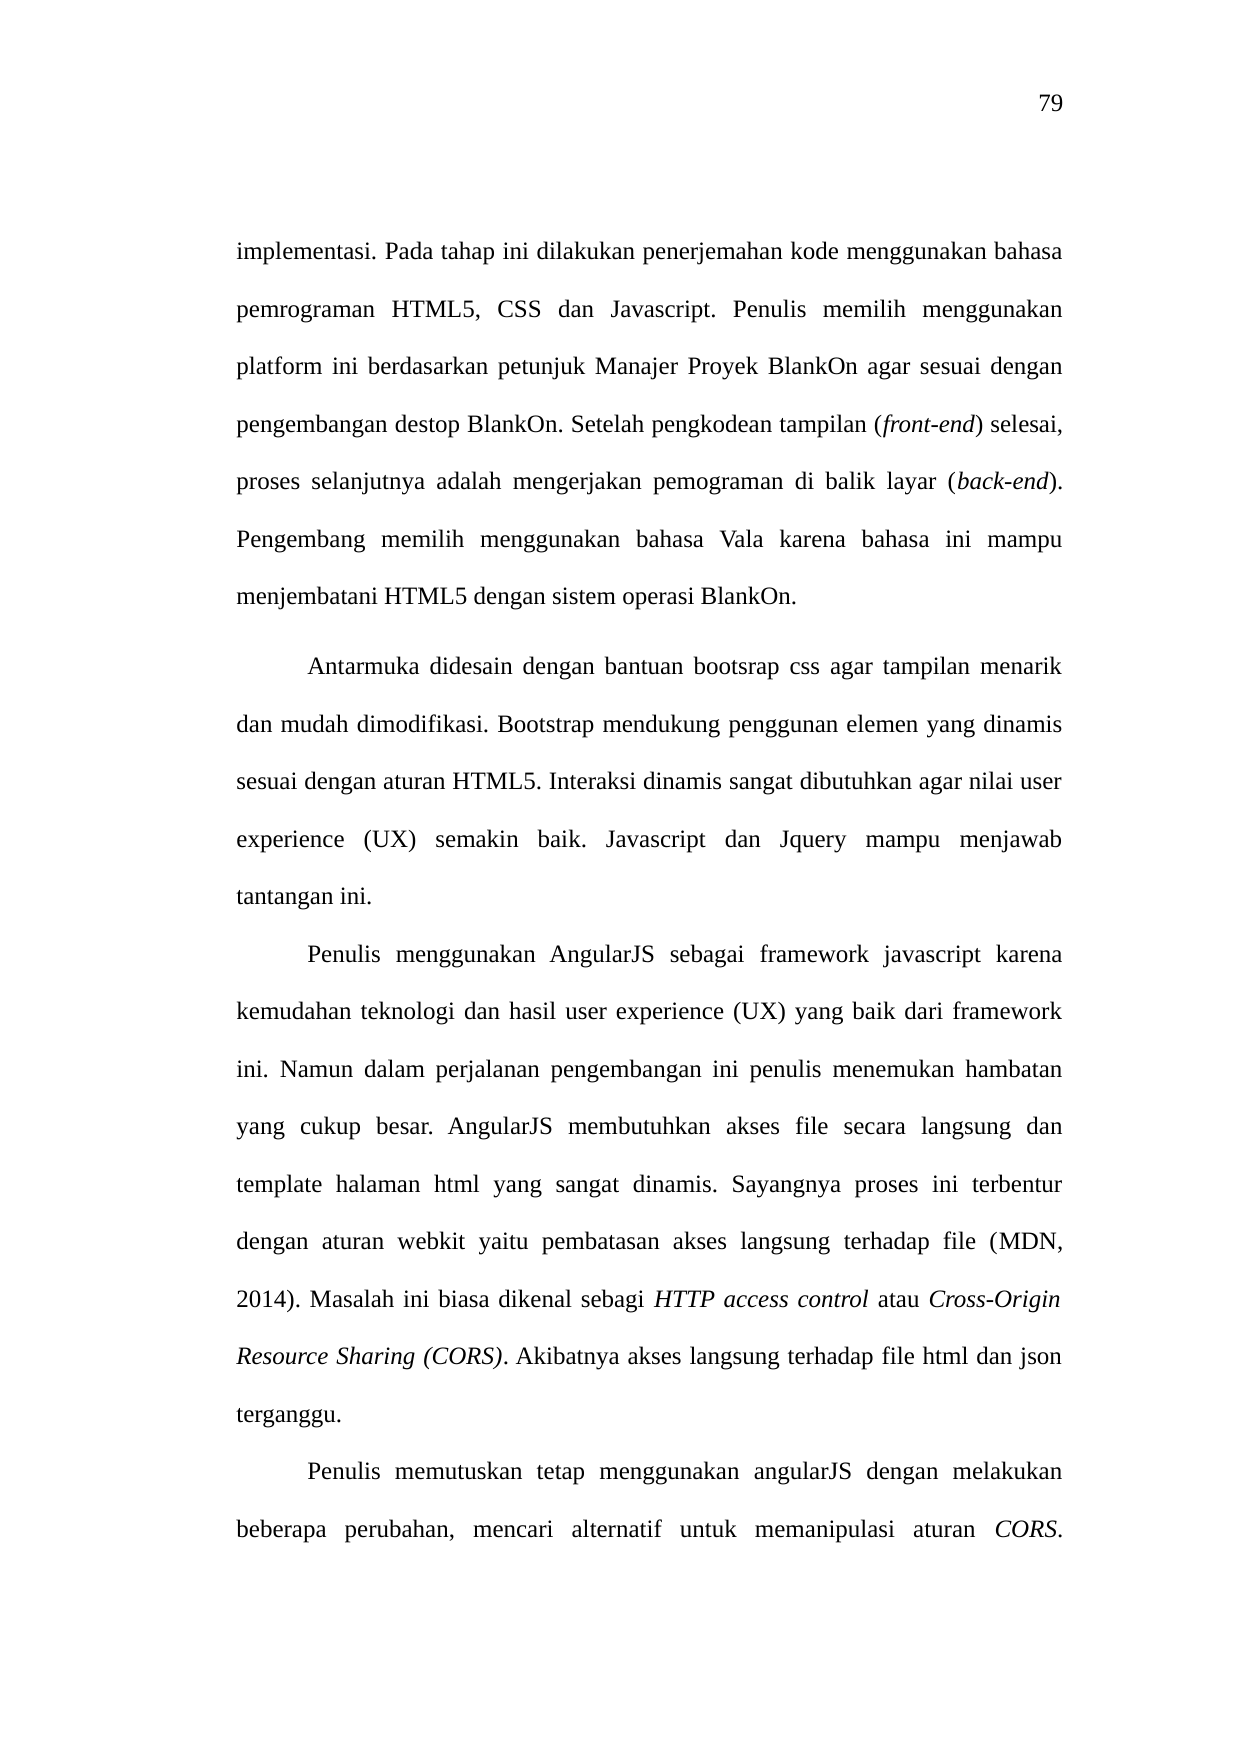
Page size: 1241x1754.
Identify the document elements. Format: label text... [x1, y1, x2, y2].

text Antarmuka didesain dengan bantuan bootsrap css agar tampilan menarik dan mudah dimodifikasi. Bootstrap mendukung penggunan elemen yang dinamis sesuai dengan aturan HTML5. Interaksi dinamis sangat dibutuhkan agar nilai user experience (UX) semakin baik. Javascript dan Jquery mampu menjawab tantangan ini. [236, 651, 1063, 910]
text Penulis memutuskan tetap menggunakan angularJS dengan melakukan beberapa perubahan, mencari alternatif untuk memanipulasi aturan CORS. [236, 1456, 1063, 1542]
text Penulis menggunakan AngularJS sebagai framework javascript karena kemudahan teknologi dan hasil user experience (UX) yang baik dari framework ini. Namun dalam perjalanan pengembangan ini penulis menemukan hambatan yang cukup besar. AngularJS membutuhkan akses file secara langsung dan template halaman html yang sangat dinamis. Sayangnya proses ini terbentur dengan aturan webkit yaitu pembatasan akses langsung terhadap file (MDN, 2014). Masalah ini biasa dikenal sebagi HTTP access control atau Cross-Origin Resource Sharing (CORS). Akibatnya akses langsung terhadap file html dan json terganggu. [236, 939, 1063, 1427]
text implementasi. Pada tahap ini dilakukan penerjemahan kode menggunakan bahasa pemrograman HTML5, CSS dan Javascript. Penulis memilih menggunakan platform ini berdasarkan petunjuk Manajer Proyek BlankOn agar sesuai dengan pengembangan destop BlankOn. Setelah pengkodean tampilan (front-end) selesai, proses selanjutnya adalah mengerjakan pemograman di balik layar (back-end). Pengembang memilih menggunakan bahasa Vala karena bahasa ini mampu menjembatani HTML5 dengan sistem operasi BlankOn. [236, 236, 1063, 610]
